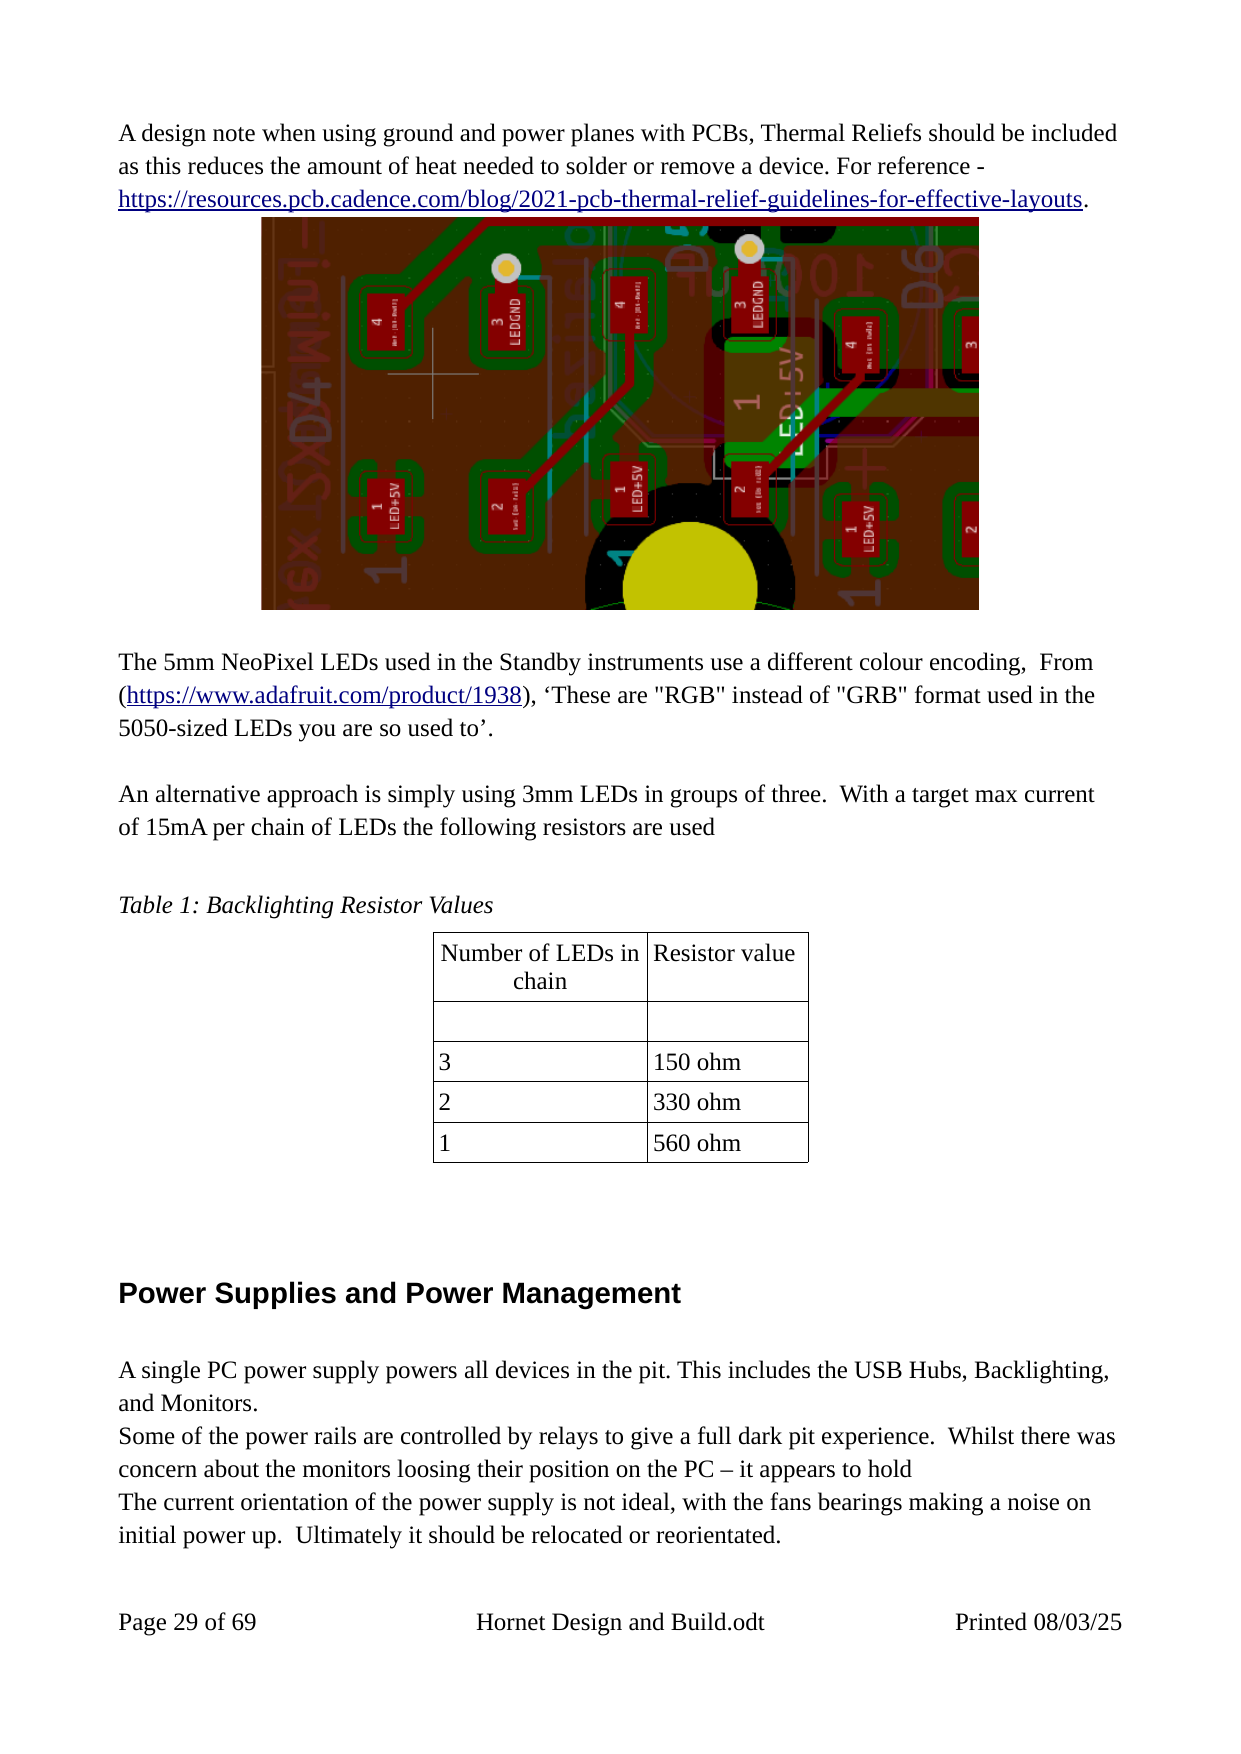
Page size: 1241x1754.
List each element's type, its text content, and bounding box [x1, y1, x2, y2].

table_cell 150 ohm [648, 1042, 808, 1081]
table_header Resistor value [648, 933, 808, 1001]
table_header Number of LEDs in chain [434, 933, 647, 1001]
subtitle Power Supplies and Power Management [118, 1276, 1122, 1309]
table_cell 1 [434, 1123, 647, 1162]
text Table 1: Backlighting Resistor Values [118, 891, 1122, 919]
text The 5mm NeoPixel LEDs used in the Standby instruments use a different colour encoding, From (https://www.adafruit.com/product/1938), ‘These are "RGB" instead of "GRB" format used in the 5050-sized LEDs you are so used to’. [118, 647, 1122, 742]
text A design note when using ground and power planes with PCBs, Thermal Reliefs should be included as this reduces the amount of heat needed to solder or remove a device. For reference - https://resources.pcb.cadence.com/blog/2021-pcb-thermal-relief-guidelines-for-effective-layouts. [118, 118, 1122, 213]
table_cell 330 ohm [648, 1082, 808, 1122]
text A single PC power supply powers all devices in the pit. This includes the USB Hubs, Backlighting, and Monitors. [118, 1355, 1122, 1417]
text The current orientation of the power supply is not ideal, with the fans bearings making a noise on initial power up. Ultimately it should be relocated or reorientated. [118, 1487, 1122, 1549]
table_cell 2 [434, 1082, 647, 1122]
table_cell 560 ohm [648, 1123, 808, 1162]
table_cell [434, 1002, 647, 1041]
text An alternative approach is simply using 3mm LEDs in groups of three. With a target max current of 15mA per chain of LEDs the following resistors are used [118, 779, 1122, 841]
picture [261, 217, 979, 610]
text Some of the power rails are controlled by relays to give a full dark pit experience. Whilst there was concern about the monitors loosing their position on the PC – it appears to hold [118, 1421, 1122, 1483]
table_cell 3 [434, 1042, 647, 1081]
table_cell [648, 1002, 808, 1041]
